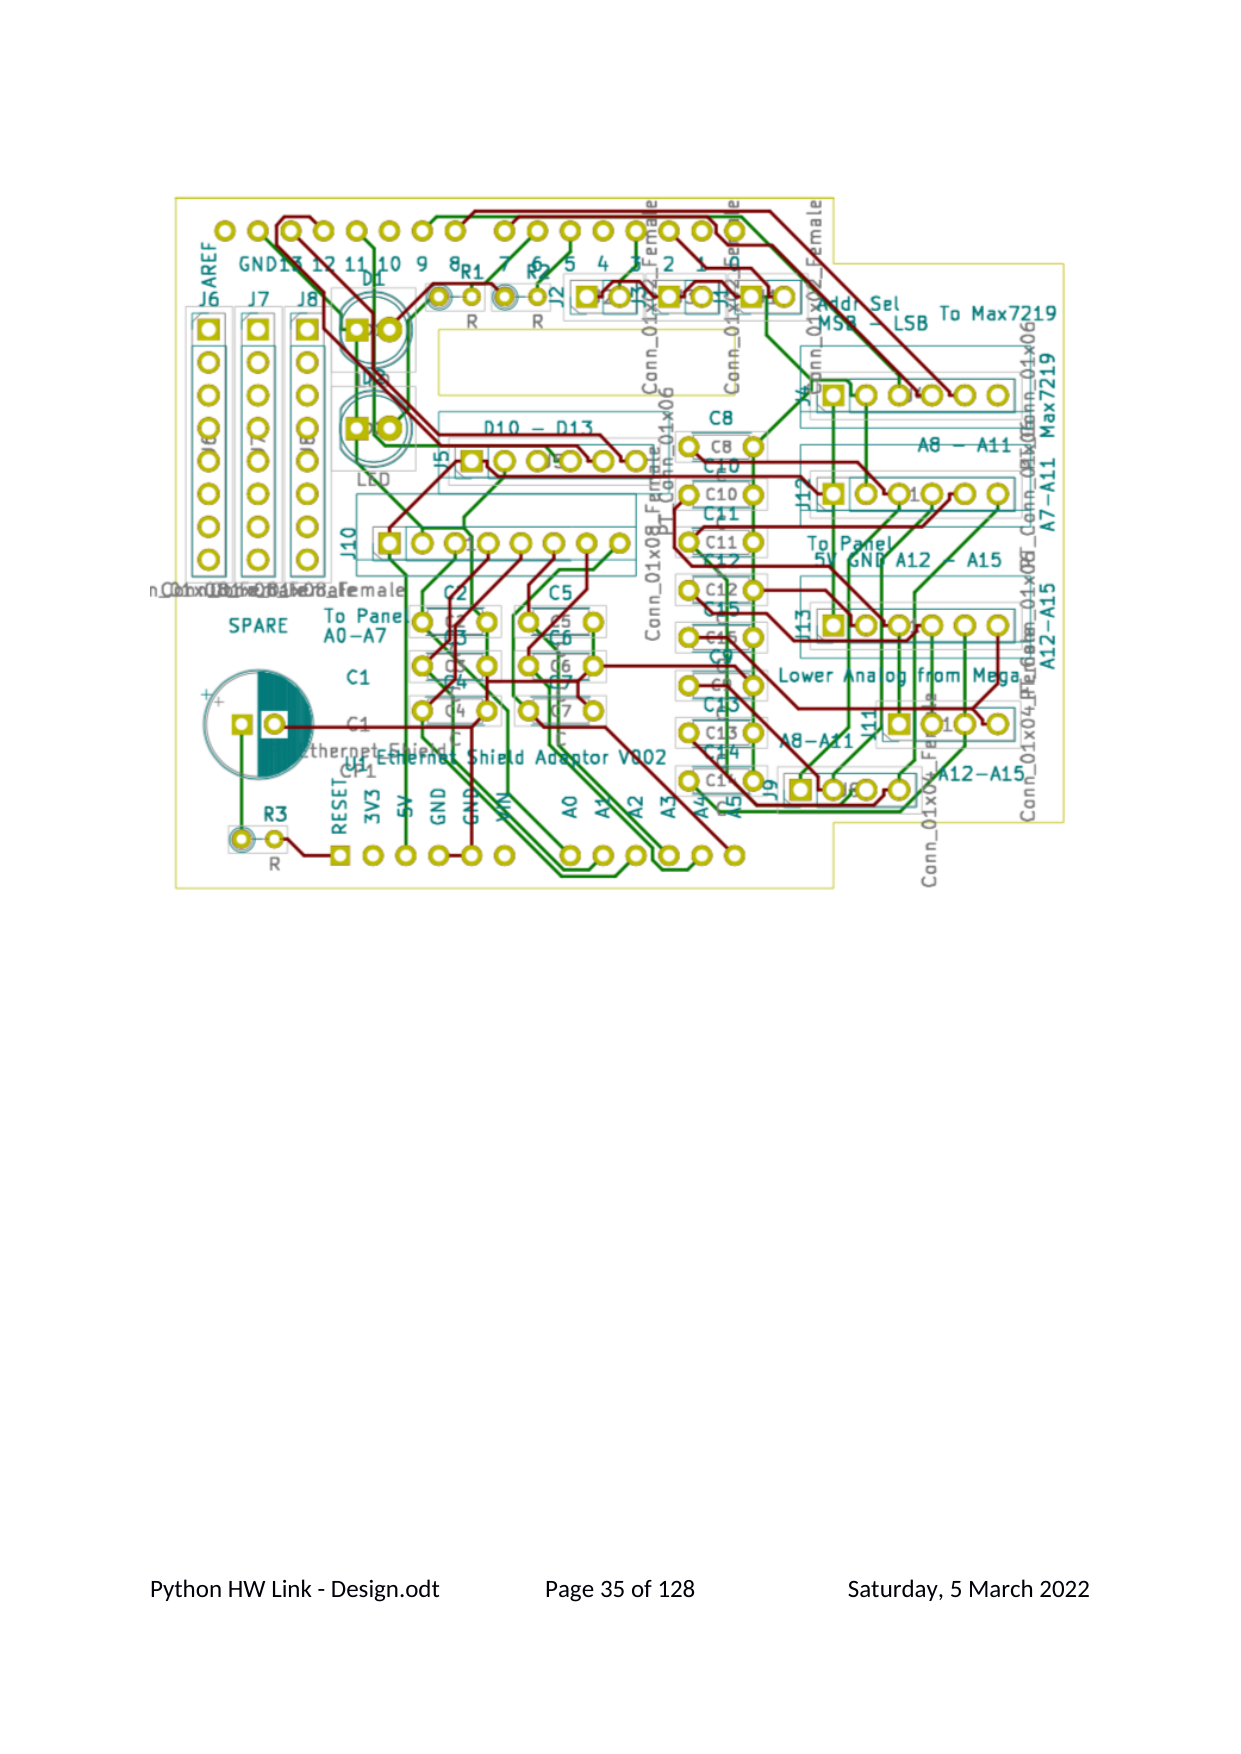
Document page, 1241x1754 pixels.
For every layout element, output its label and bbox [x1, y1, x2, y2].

picture [150, 180, 1091, 922]
